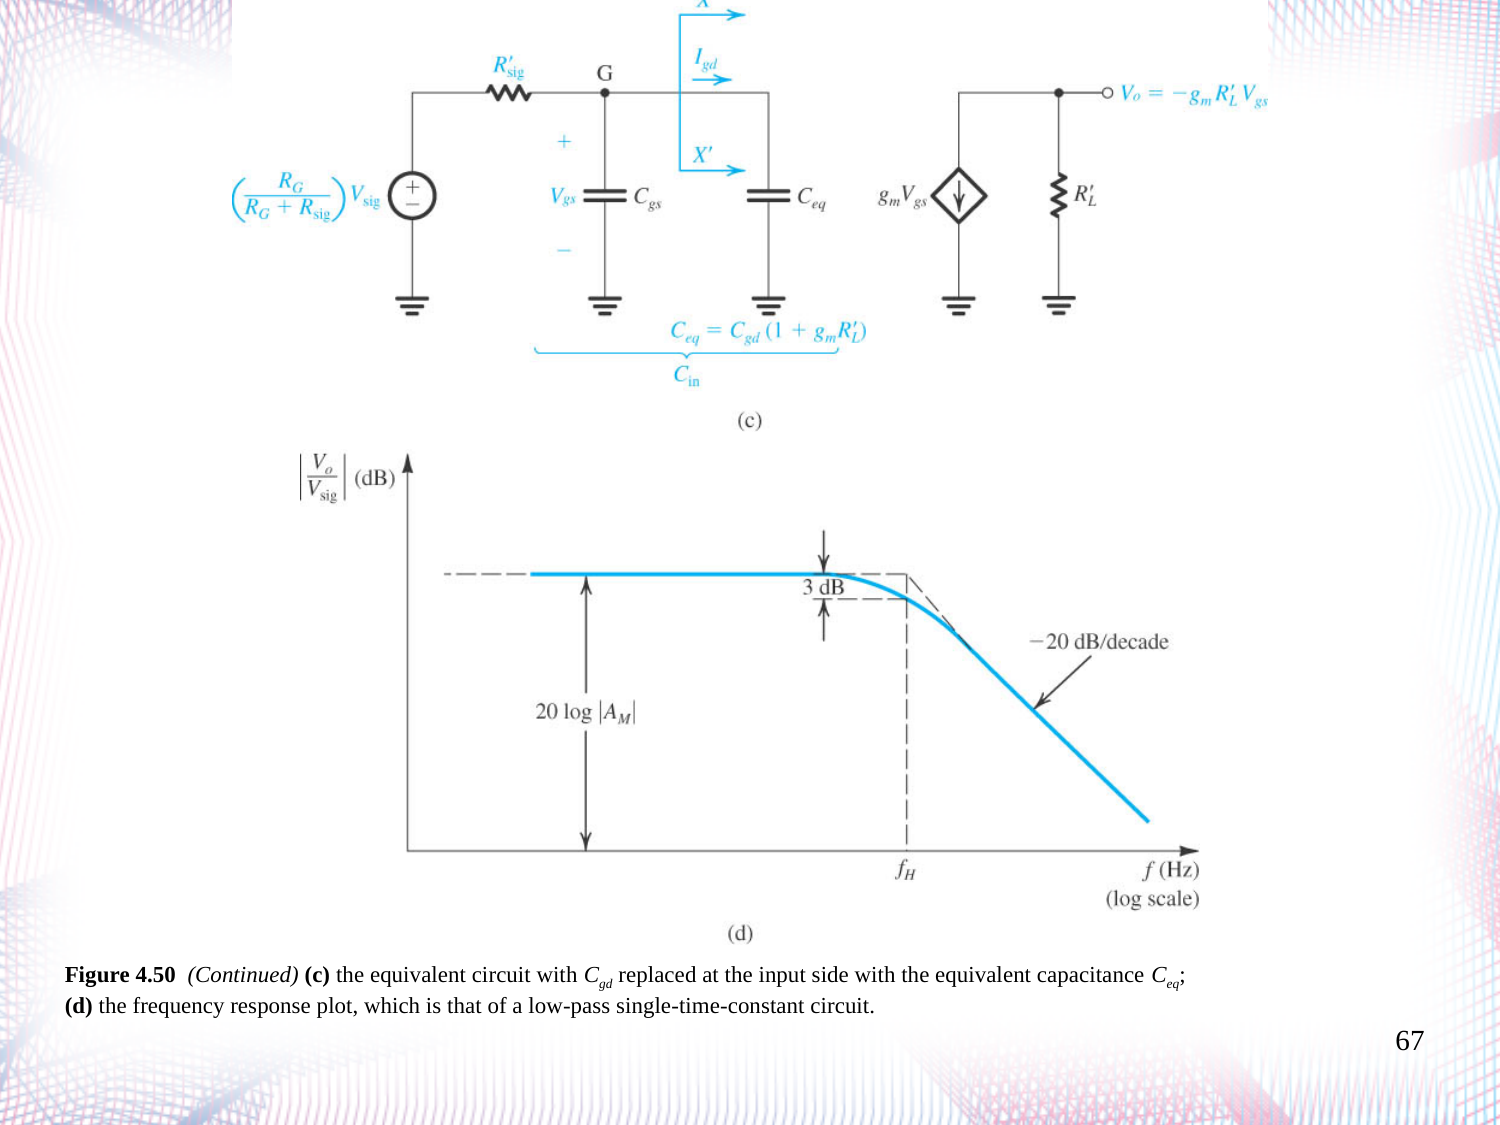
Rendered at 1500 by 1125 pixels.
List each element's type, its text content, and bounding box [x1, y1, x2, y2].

text_box Figure 4.50 (Continued) (c) the equivalent circuit with Cgd replaced at the input side with the equivalent capacitance Ceq; (d) the frequency response plot, which is that of a low-pass single-time-constant circuit. [49, 952, 1213, 1054]
picture [0, 0, 1500, 1125]
